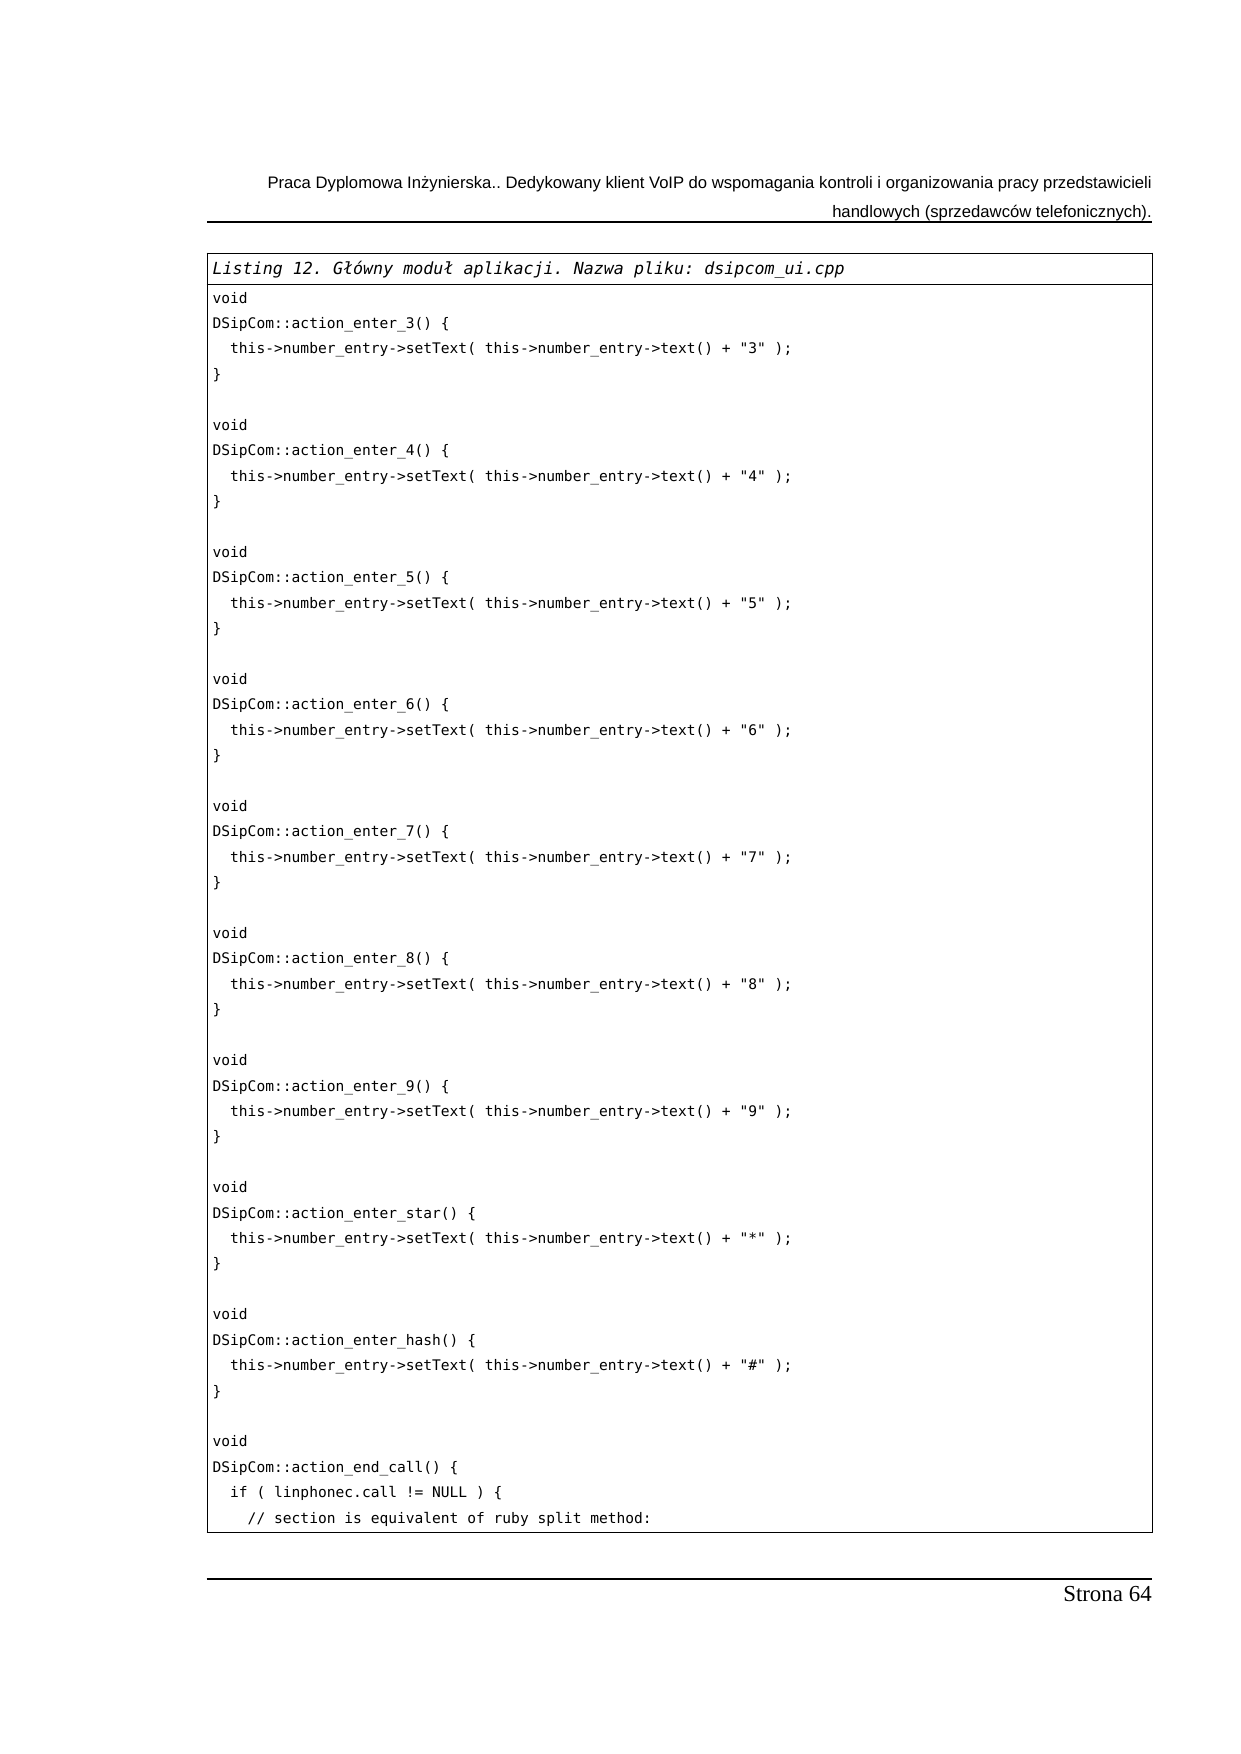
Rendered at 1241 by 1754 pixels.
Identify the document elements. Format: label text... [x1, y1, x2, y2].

table_header Listing 12. Główny moduł aplikacji. Nazwa pliku: dsipcom_ui.cpp [208, 254, 1152, 284]
table_cell void DSipCom::action_enter_3() { this->number_entry->setText( this->number_entry->text() + "3" ); } void DSipCom::action_enter_4() { this->number_entry->setText( this->number_entry->text() + "4" ); } void DSipCom::action_enter_5() { this->number_entry->setText( this->number_entry->text() + "5" ); } void DSipCom::action_enter_6() { this->number_entry->setText( this->number_entry->text() + "6" ); } void DSipCom::action_enter_7() { this->number_entry->setText( this->number_entry->text() + "7" ); } void DSipCom::action_enter_8() { this->number_entry->setText( this->number_entry->text() + "8" ); } void DSipCom::action_enter_9() { this->number_entry->setText( this->number_entry->text() + "9" ); } void DSipCom::action_enter_star() { this->number_entry->setText( this->number_entry->text() + "*" ); } void DSipCom::action_enter_hash() { this->number_entry->setText( this->number_entry->text() + "#" ); } void DSipCom::action_end_call() { if ( linphonec.call != NULL ) { // section is equivalent of ruby split method: [208, 285, 1152, 1532]
